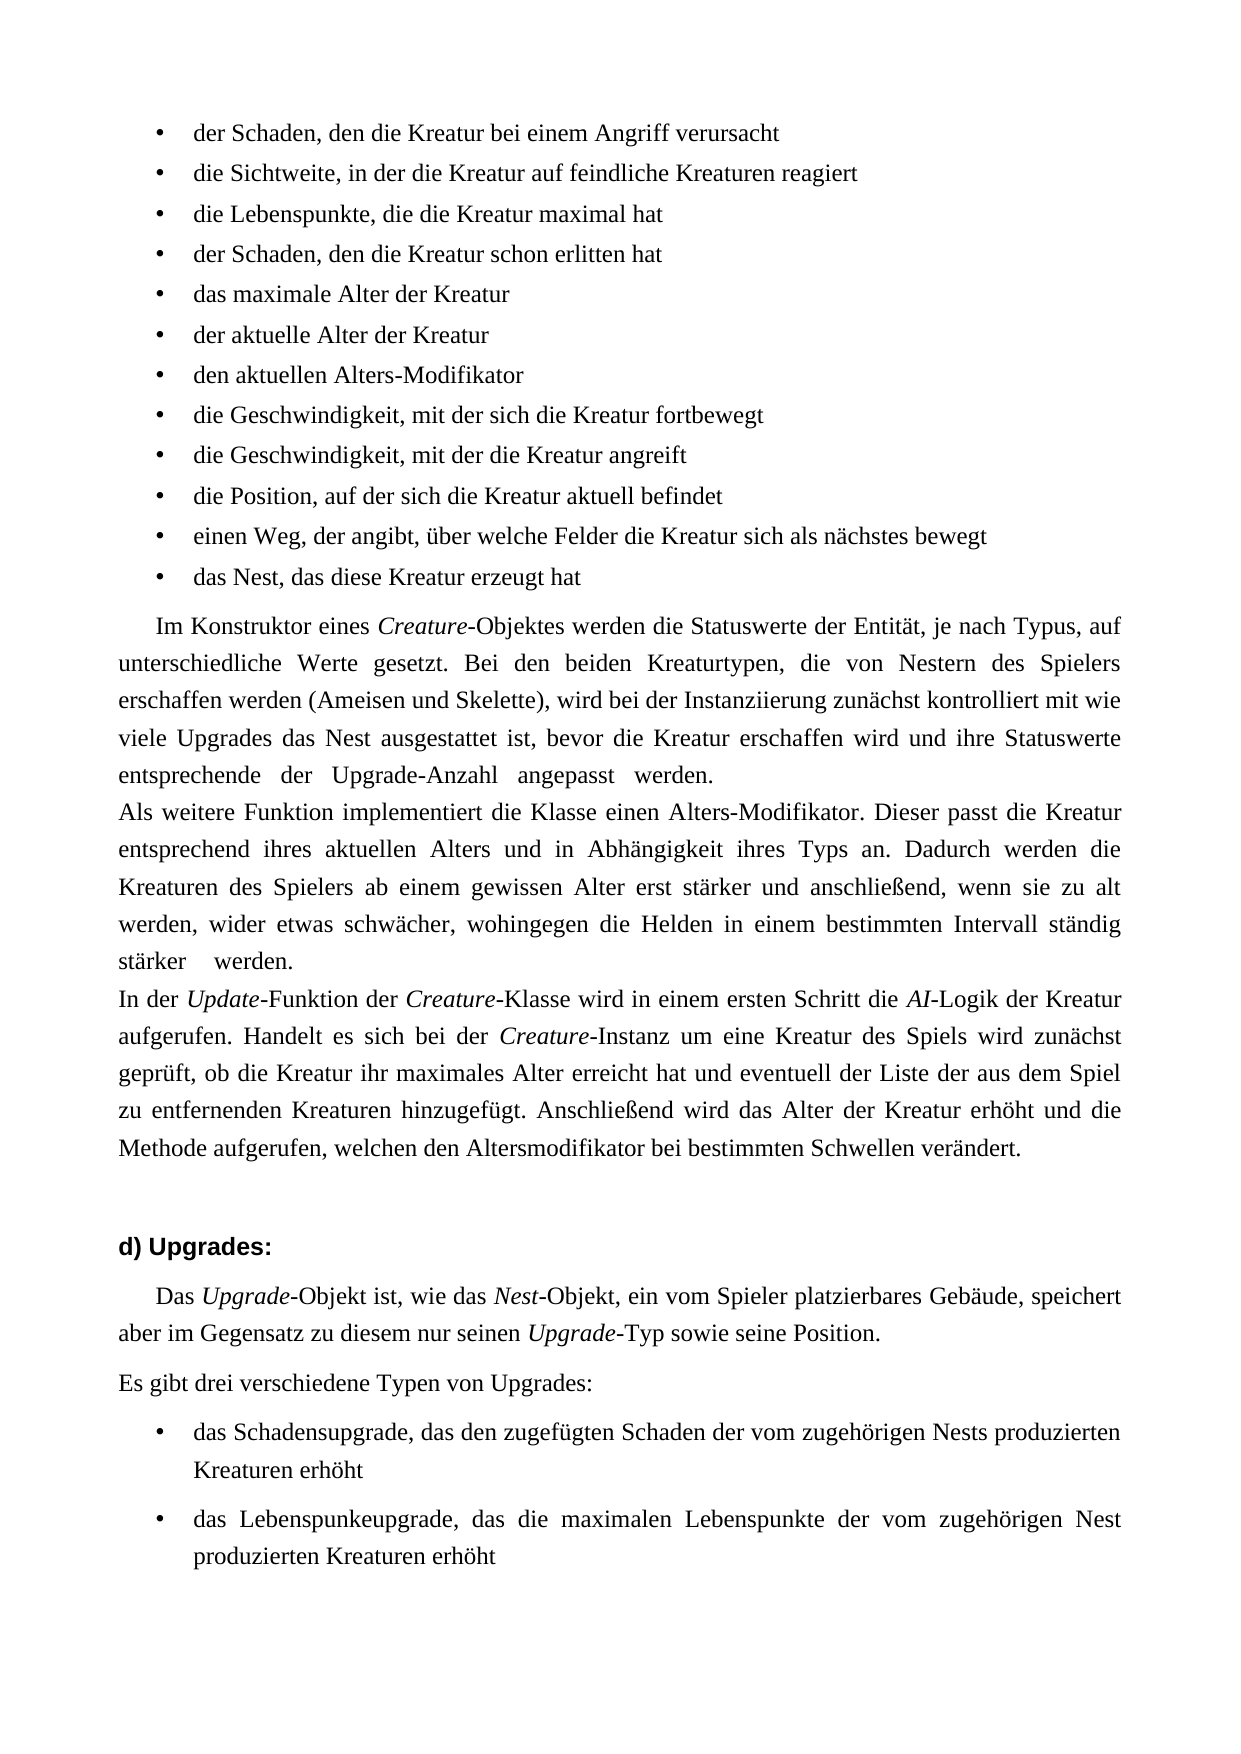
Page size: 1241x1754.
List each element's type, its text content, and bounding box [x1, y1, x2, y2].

list die Geschwindigkeit, mit der sich die Kreatur fortbewegt [156, 400, 1122, 429]
list der Schaden, den die Kreatur bei einem Angriff verursacht [156, 118, 1122, 147]
list der Schaden, den die Kreatur schon erlitten hat [156, 239, 1122, 268]
list die Geschwindigkeit, mit der die Kreatur angreift [156, 441, 1122, 469]
list den aktuellen Alters-Modifikator [156, 360, 1122, 389]
text Das Upgrade-Objekt ist, wie das Nest-Objekt, ein vom Spieler platzierbares Gebäude, speichert aber im Gegensatz zu diesem nur seinen Upgrade-Typ sowie seine Position. [118, 1281, 1122, 1347]
text Im Konstruktor eines Creature-Objektes werden die Statuswerte der Entität, je nach Typus, auf unterschiedliche Werte gesetzt. Bei den beiden Kreaturtypen, die von Nestern des Spielers erschaffen werden (Ameisen und Skelette), wird bei der Instanziierung zunächst kontrolliert mit wie viele Upgrades das Nest ausgestattet ist, bevor die Kreatur erschaffen wird und ihre Statuswerte entsprechende der Upgrade-Anzahl angepasst werden. Als weitere Funktion implementiert die Klasse einen Alters-Modifikator. Dieser passt die Kreatur entsprechend ihres aktuellen Alters und in Abhängigkeit ihres Typs an. Dadurch werden die Kreaturen des Spielers ab einem gewissen Alter erst stärker und anschließend, wenn sie zu alt werden, wider etwas schwächer, wohingegen die Helden in einem bestimmten Intervall ständig stärker werden. In der Update-Funktion der Creature-Klasse wird in einem ersten Schritt die AI-Logik der Kreatur aufgerufen. Handelt es sich bei der Creature-Instanz um eine Kreatur des Spiels wird zunächst geprüft, ob die Kreatur ihr maximales Alter erreicht hat und eventuell der Liste der aus dem Spiel zu entfernenden Kreaturen hinzugefügt. Anschließend wird das Alter der Kreatur erhöht und die Methode aufgerufen, welchen den Altersmodifikator bei bestimmten Schwellen verändert. [118, 611, 1122, 1162]
list die Position, auf der sich die Kreatur aktuell befindet [156, 481, 1122, 510]
list die Lebenspunkte, die die Kreatur maximal hat [156, 199, 1122, 227]
list das maximale Alter der Kreatur [156, 279, 1122, 308]
list das Schadensupgrade, das den zugefügten Schaden der vom zugehörigen Nests produzierten Kreaturen erhöht [156, 1417, 1122, 1483]
list der aktuelle Alter der Kreatur [156, 320, 1122, 348]
list das Lebenspunkeupgrade, das die maximalen Lebenspunkte der vom zugehörigen Nest produzierten Kreaturen erhöht [156, 1504, 1122, 1570]
text Es gibt drei verschiedene Typen von Upgrades: [118, 1368, 1122, 1397]
list das Nest, das diese Kreatur erzeugt hat [156, 562, 1122, 590]
list die Sichtweite, in der die Kreatur auf feindliche Kreaturen reagiert [156, 158, 1122, 187]
text d) Upgrades: [118, 1231, 1122, 1260]
list einen Weg, der angibt, über welche Felder die Kreatur sich als nächstes bewegt [156, 521, 1122, 550]
